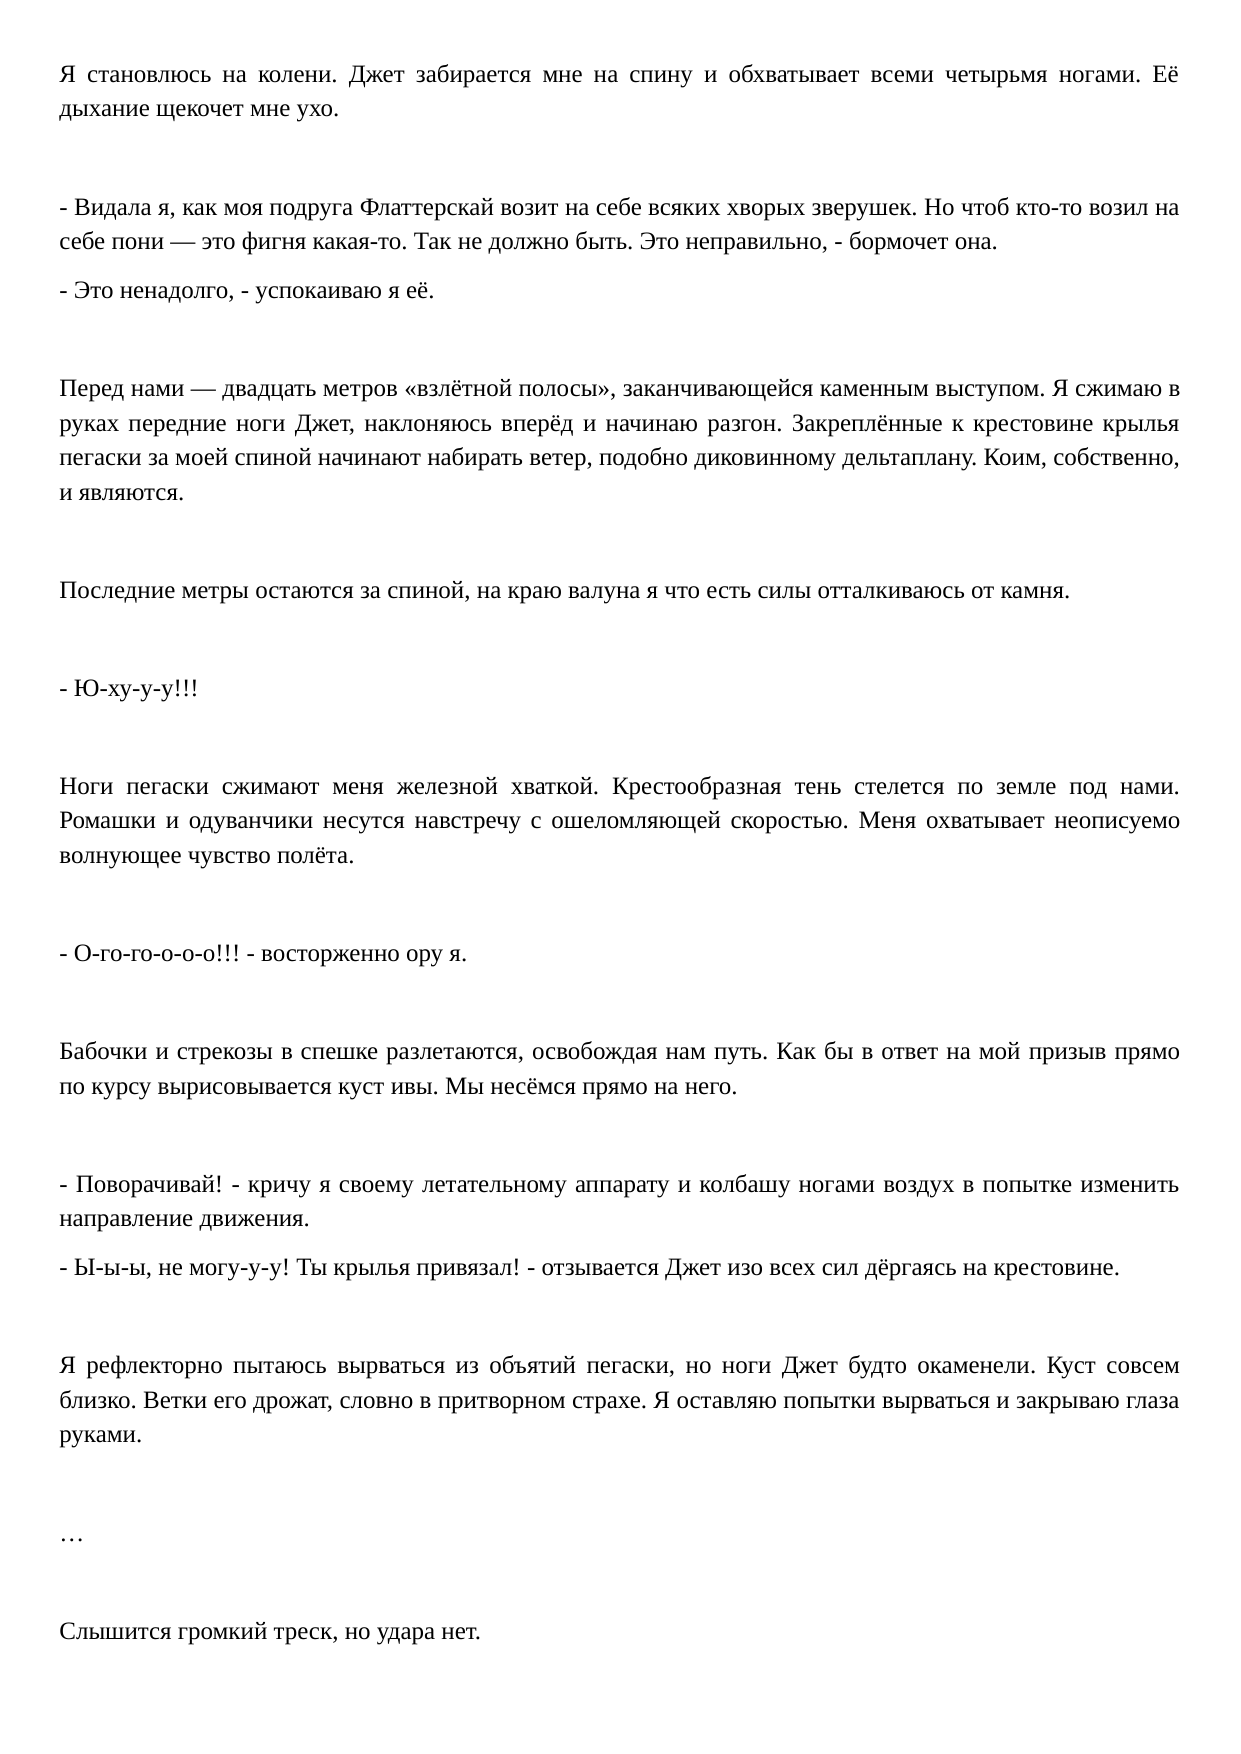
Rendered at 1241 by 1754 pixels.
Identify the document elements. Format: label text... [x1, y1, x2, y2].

text - Ы-ы-ы, не могу-у-у! Ты крылья привязал! - отзывается Джет изо всех сил дёргаясь на крестовине. [59, 1252, 1181, 1281]
text - Поворачивай! - кричу я своему летательному аппарату и колбашу ногами воздух в попытке изменить направление движения. [59, 1169, 1181, 1232]
text Я рефлекторно пытаюсь вырваться из объятий пегаски, но ноги Джет будто окаменели. Куст совсем близко. Ветки его дрожат, словно в притворном страхе. Я оставляю попытки вырваться и закрываю глаза руками. [59, 1351, 1181, 1448]
text Перед нами — двадцать метров «взлётной полосы», заканчивающейся каменным выступом. Я сжимаю в руках передние ноги Джет, наклоняюсь вперёд и начинаю разгон. Закреплённые к крестовине крылья пегаски за моей спиной начинают набирать ветер, подобно диковинному дельтаплану. Коим, собственно, и являются. [59, 373, 1181, 506]
text - Видала я, как моя подруга Флаттерскай возит на себе всяких хворых зверушек. Но чтоб кто-то возил на себе пони — это фигня какая-то. Так не должно быть. Это неправильно, - бормочет она. [59, 192, 1181, 255]
text - О-го-го-о-о-о!!! - восторженно ору я. [59, 938, 1181, 967]
text Я становлюсь на колени. Джет забирается мне на спину и обхватывает всеми четырьмя ногами. Её дыхание щекочет мне ухо. [59, 59, 1181, 122]
text - Ю-ху-у-у!!! [59, 673, 1181, 702]
text Ноги пегаски сжимают меня железной хваткой. Крестообразная тень стелется по земле под нами. Ромашки и одуванчики несутся навстречу с ошеломляющей скоростью. Меня охватывает неописуемо волнующее чувство полёта. [59, 771, 1181, 869]
text … [59, 1518, 1181, 1546]
text Последние метры остаются за спиной, на краю валуна я что есть силы отталкиваюсь от камня. [59, 575, 1181, 604]
text - Это ненадолго, - успокаиваю я её. [59, 275, 1181, 304]
text Слышится громкий треск, но удара нет. [59, 1616, 1181, 1644]
text Бабочки и стрекозы в спешке разлетаются, освобождая нам путь. Как бы в ответ на мой призыв прямо по курсу вырисовывается куст ивы. Мы несёмся прямо на него. [59, 1036, 1181, 1099]
